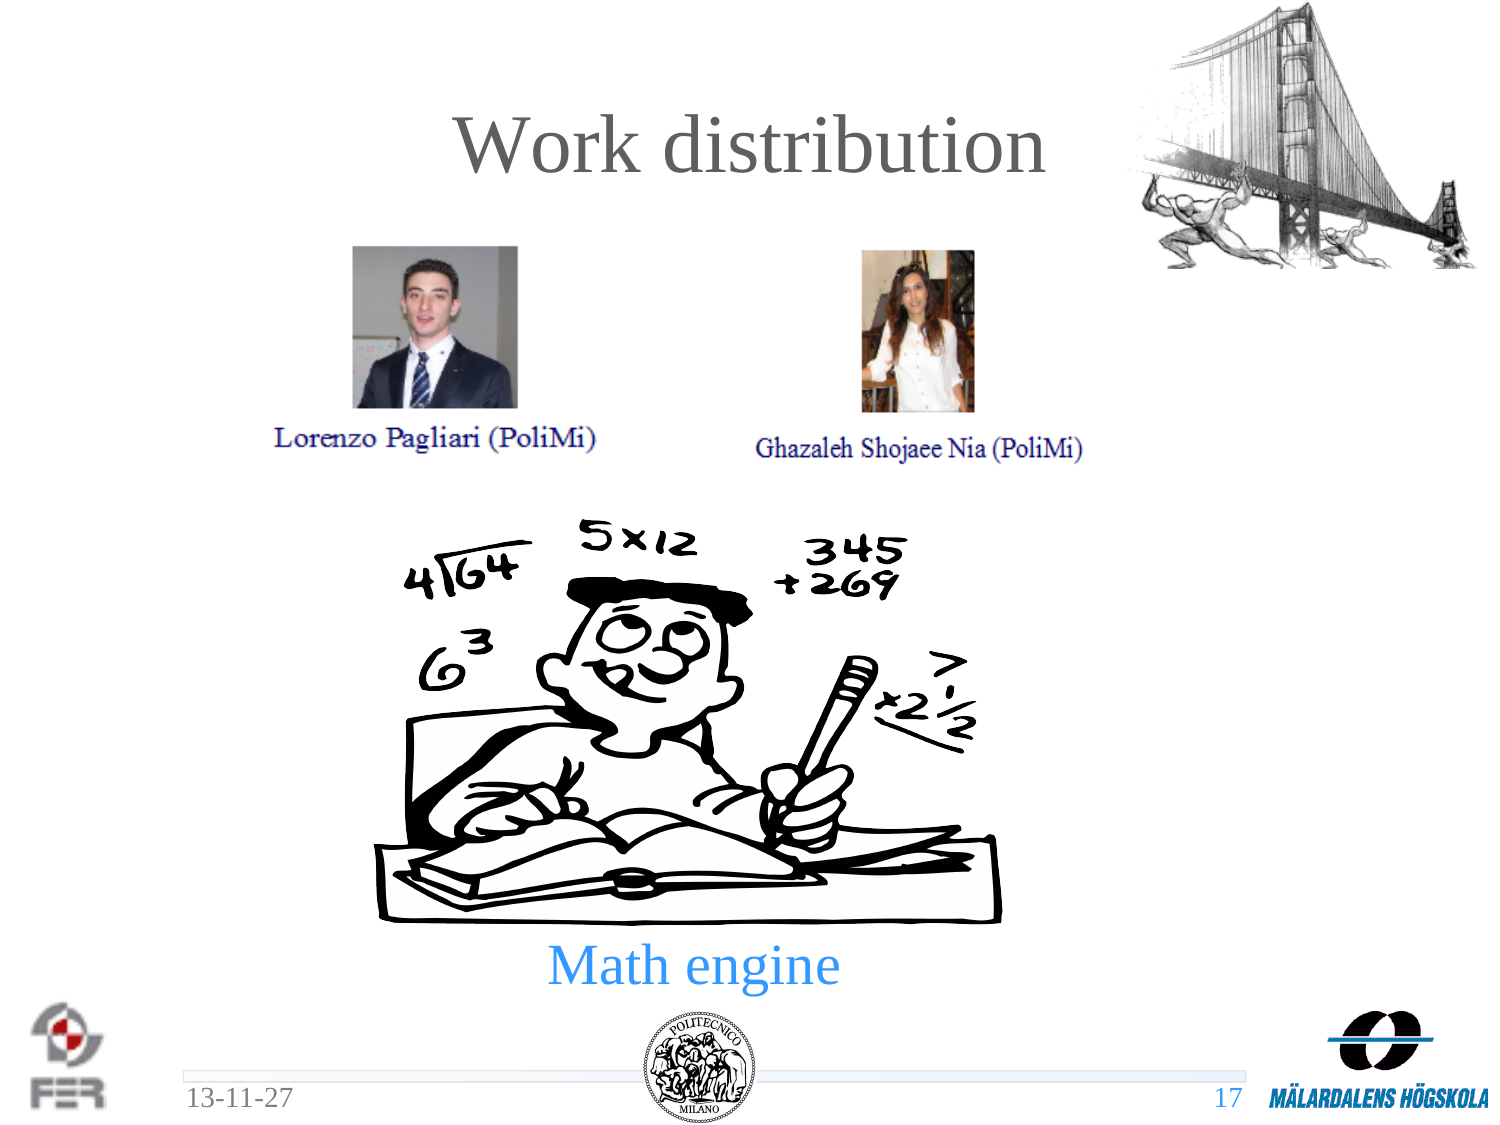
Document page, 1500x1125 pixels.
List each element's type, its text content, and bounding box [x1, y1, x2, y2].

picture [259, 232, 626, 481]
text_box 13-11-27 [171, 1070, 396, 1114]
text_box Math engine [372, 918, 894, 1004]
text_box [1186, 1070, 1258, 1114]
picture [29, 987, 107, 1125]
picture [732, 236, 1099, 485]
title Work distribution [75, 45, 1122, 233]
picture [643, 1011, 757, 1123]
picture [1368, 1093, 1374, 1104]
picture [1454, 1091, 1459, 1108]
picture [1435, 1096, 1441, 1104]
picture [1269, 1011, 1488, 1108]
picture [372, 519, 1004, 926]
picture [1122, 0, 1477, 269]
